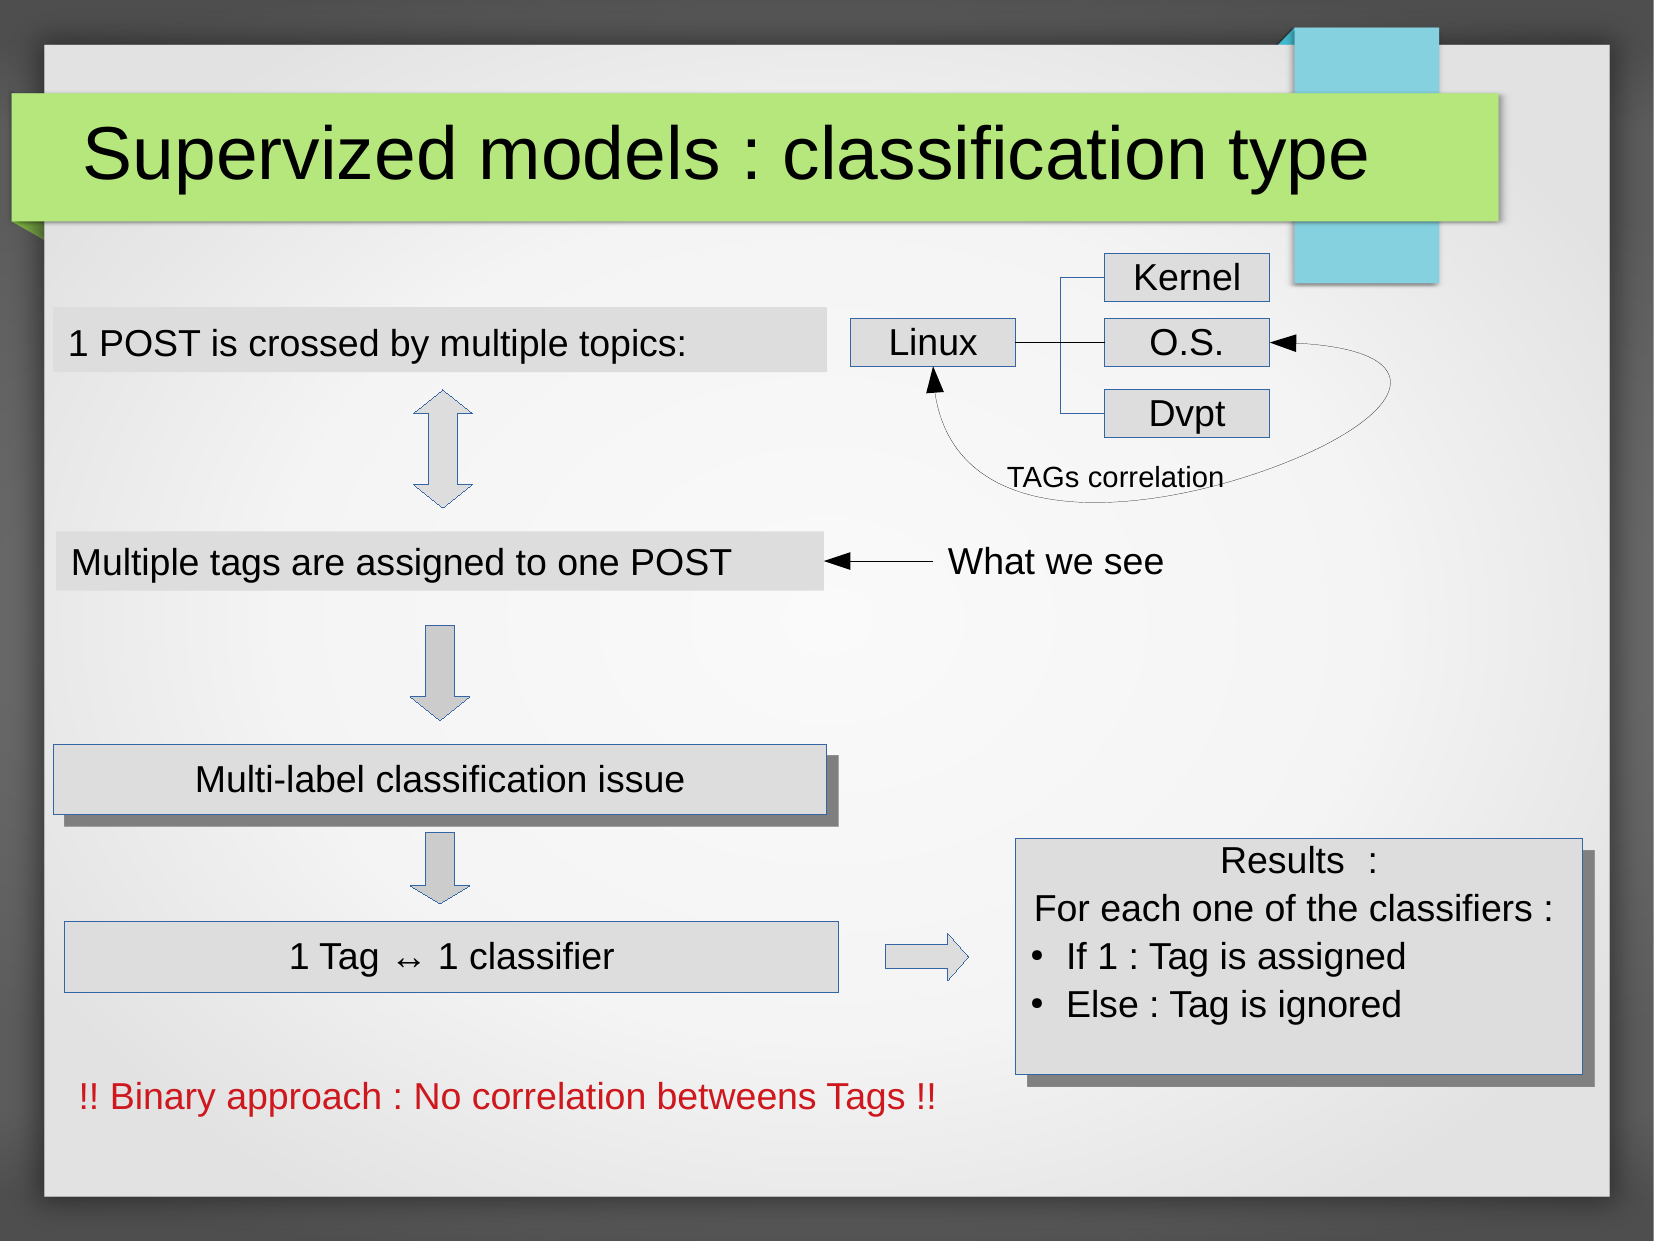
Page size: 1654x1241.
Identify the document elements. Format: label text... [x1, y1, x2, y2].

text_box [410, 832, 470, 904]
text_box TAGs correlation [992, 453, 1240, 502]
text_box Multi-label classification issue [53, 744, 827, 815]
title Supervized models : classification type [82, 69, 1453, 238]
text_box [885, 933, 969, 981]
picture [0, 0, 1654, 1241]
text_box O.S. [1104, 318, 1270, 367]
text_box 1 Tag ↔ 1 classifier [64, 921, 839, 993]
text_box Results : For each one of the classifiers : If 1 : Tag is assigned Else : Tag is ignored [1015, 838, 1583, 1075]
text_box Linux [850, 318, 1016, 367]
text_box What we see [933, 532, 1180, 590]
text_box !! Binary approach : No correlation betweens Tags !! [59, 1046, 957, 1146]
text_box [413, 389, 473, 508]
text_box Multiple tags are assigned to one POST [56, 531, 824, 591]
text_box Dvpt [1104, 389, 1270, 438]
text_box Kernel [1104, 253, 1270, 302]
text_box 1 POST is crossed by multiple topics: [53, 307, 827, 373]
text_box [410, 625, 470, 721]
